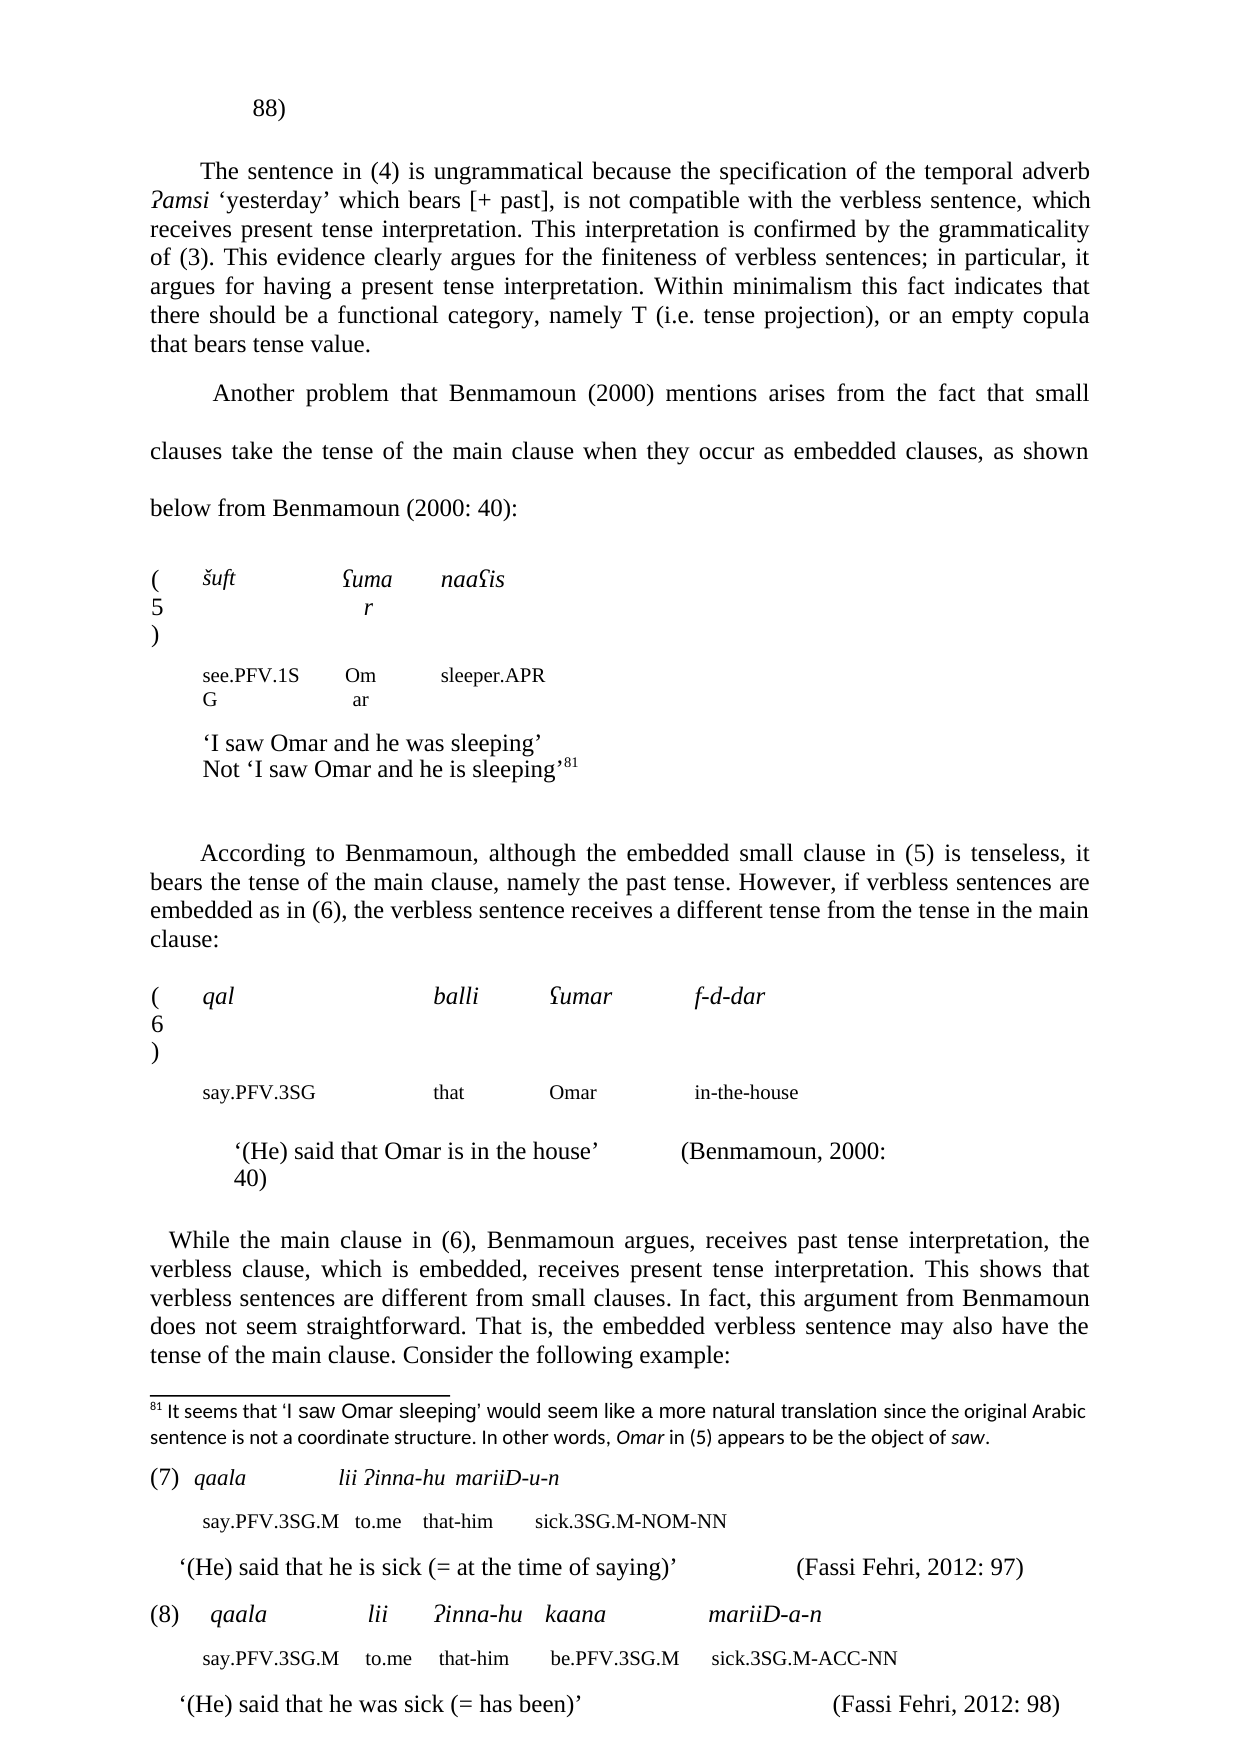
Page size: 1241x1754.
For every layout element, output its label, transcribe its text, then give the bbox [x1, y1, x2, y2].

table_cell ‘I saw Omar and he was sleeping’ Not ‘I saw Omar and he is sleeping’81 [180, 711, 590, 814]
table_header ʕumar [503, 982, 642, 1065]
table_cell see.PFV.1SG [180, 649, 320, 711]
table_cell [119, 711, 180, 814]
table_cell [119, 1065, 180, 1122]
table_cell sleeper.APR [415, 649, 590, 711]
table_cell say.PFV.3SG [180, 1065, 363, 1122]
text The sentence in (4) is ungrammatical because the specification of the temporal adverb Ɂamsi ‘yesterday’ which bears [+ past], is not compatible with the verbless sentence, which receives present tense interpretation. This interpretation is confirmed by the grammaticality of (3). This evidence clearly argues for the finiteness of verbless sentences; in particular, it argues for having a present tense interpretation. Within minimalism this fact indicates that there should be a functional category, namely T (i.e. tense projection), or an empty copula that bears tense value. [150, 156, 1091, 357]
text say.PFV.3SG.M to.me that-him sick.3SG.M-NOM-NN [202, 1509, 1123, 1533]
table_cell 88) [180, 78, 1028, 121]
text 81 It seems that ‘I saw Omar sleeping’ would seem like a more natural translation since the original Arabic sentence is not a coordinate structure. In other words, Omar in (5) appears to be the object of saw. [150, 1398, 1090, 1449]
table_cell in-the-house [642, 1065, 935, 1122]
table_header (5) [119, 565, 180, 648]
table_cell Omar [503, 1065, 642, 1122]
table_header ʕumar [320, 565, 414, 648]
text While the main clause in (6), Benmamoun argues, receives past tense interpretation, the verbless clause, which is embedded, receives present tense interpretation. This shows that verbless sentences are different from small clauses. In fact, this argument from Benmamoun does not seem straightforward. That is, the embedded verbless sentence may also have the tense of the main clause. Consider the following example: [150, 1225, 1091, 1369]
table_cell ‘(He) said that Omar is in the house’ (Benmamoun, 2000: 40) [180, 1122, 935, 1192]
table_header naaʕis [415, 565, 590, 648]
table_header šuft [180, 565, 320, 648]
list qaala lii Ɂinna-hu mariiD-u-n [150, 1462, 1123, 1491]
text According to Benmamoun, although the embedded small clause in (5) is tenseless, it bears the tense of the main clause, namely the past tense. However, if verbless sentences are embedded as in (6), the verbless sentence receives a different tense from the tense in the main clause: [150, 838, 1091, 953]
table_cell [119, 1122, 180, 1192]
table_header f-d-dar [642, 982, 935, 1065]
table_header (6) [119, 982, 180, 1065]
text ‘(He) said that he was sick (= has been)’ (Fassi Fehri, 2012: 98) [178, 1689, 1123, 1717]
table_cell Omar [320, 649, 414, 711]
text ‘(He) said that he is sick (= at the time of saying)’ (Fassi Fehri, 2012: 97) [178, 1552, 1123, 1581]
table_cell that [363, 1065, 503, 1122]
text say.PFV.3SG.M to.me that-him be.PFV.3SG.M sick.3SG.M-ACC-NN [202, 1646, 1123, 1670]
list qaala lii Ɂinna-hu kaana mariiD-a-n [150, 1599, 1123, 1628]
table_cell [119, 78, 180, 121]
table_cell [119, 649, 180, 711]
text Another problem that Benmamoun (2000) mentions arises from the fact that small clauses take the tense of the main clause when they occur as embedded clauses, as shown below from Benmamoun (2000: 40): [150, 378, 1090, 522]
table_header balli [363, 982, 503, 1065]
table_header qal [180, 982, 363, 1065]
